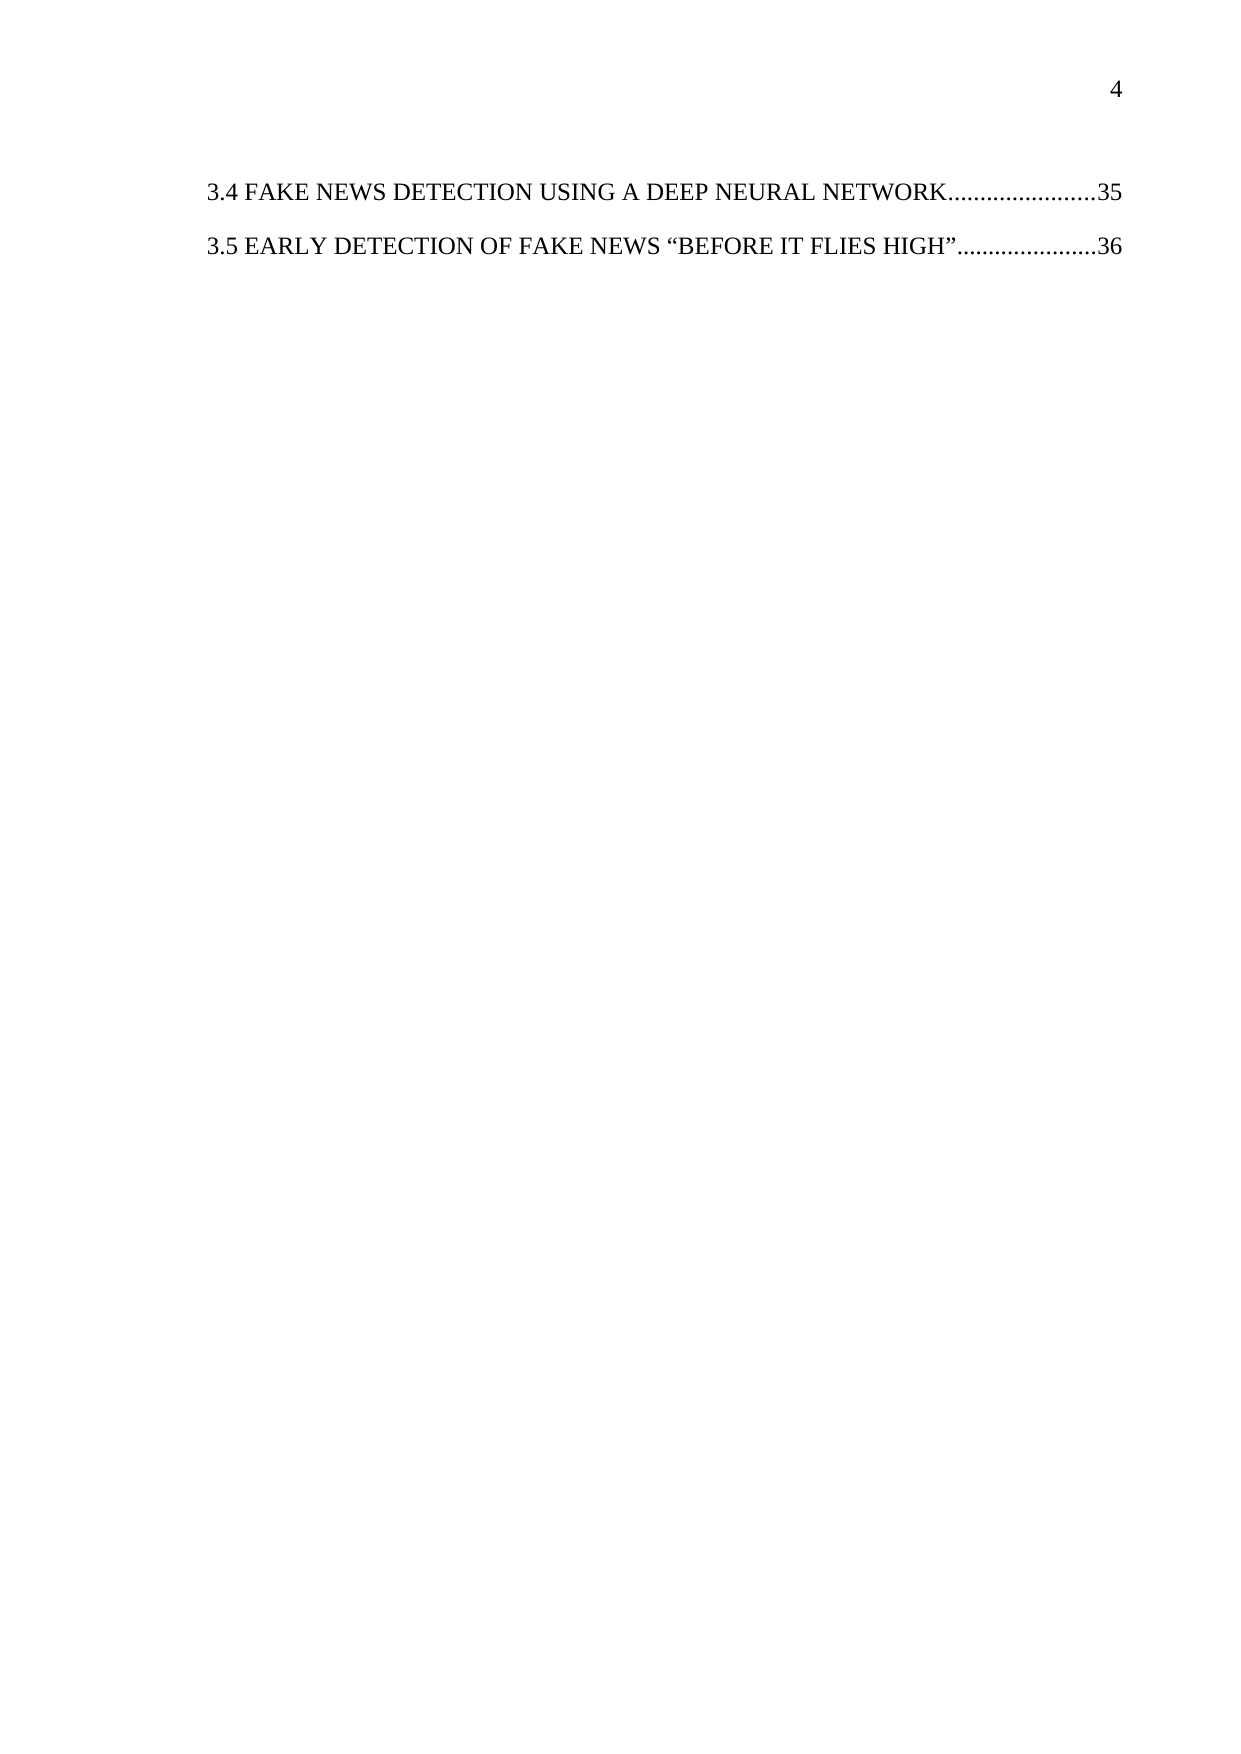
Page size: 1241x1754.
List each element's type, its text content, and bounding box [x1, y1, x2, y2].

text 3.5 EARLY DETECTION OF FAKE NEWS “BEFORE IT FLIES HIGH” 36 [207, 231, 1122, 260]
text 3.4 FAKE NEWS DETECTION USING A DEEP NEURAL NETWORK 35 [207, 177, 1122, 206]
